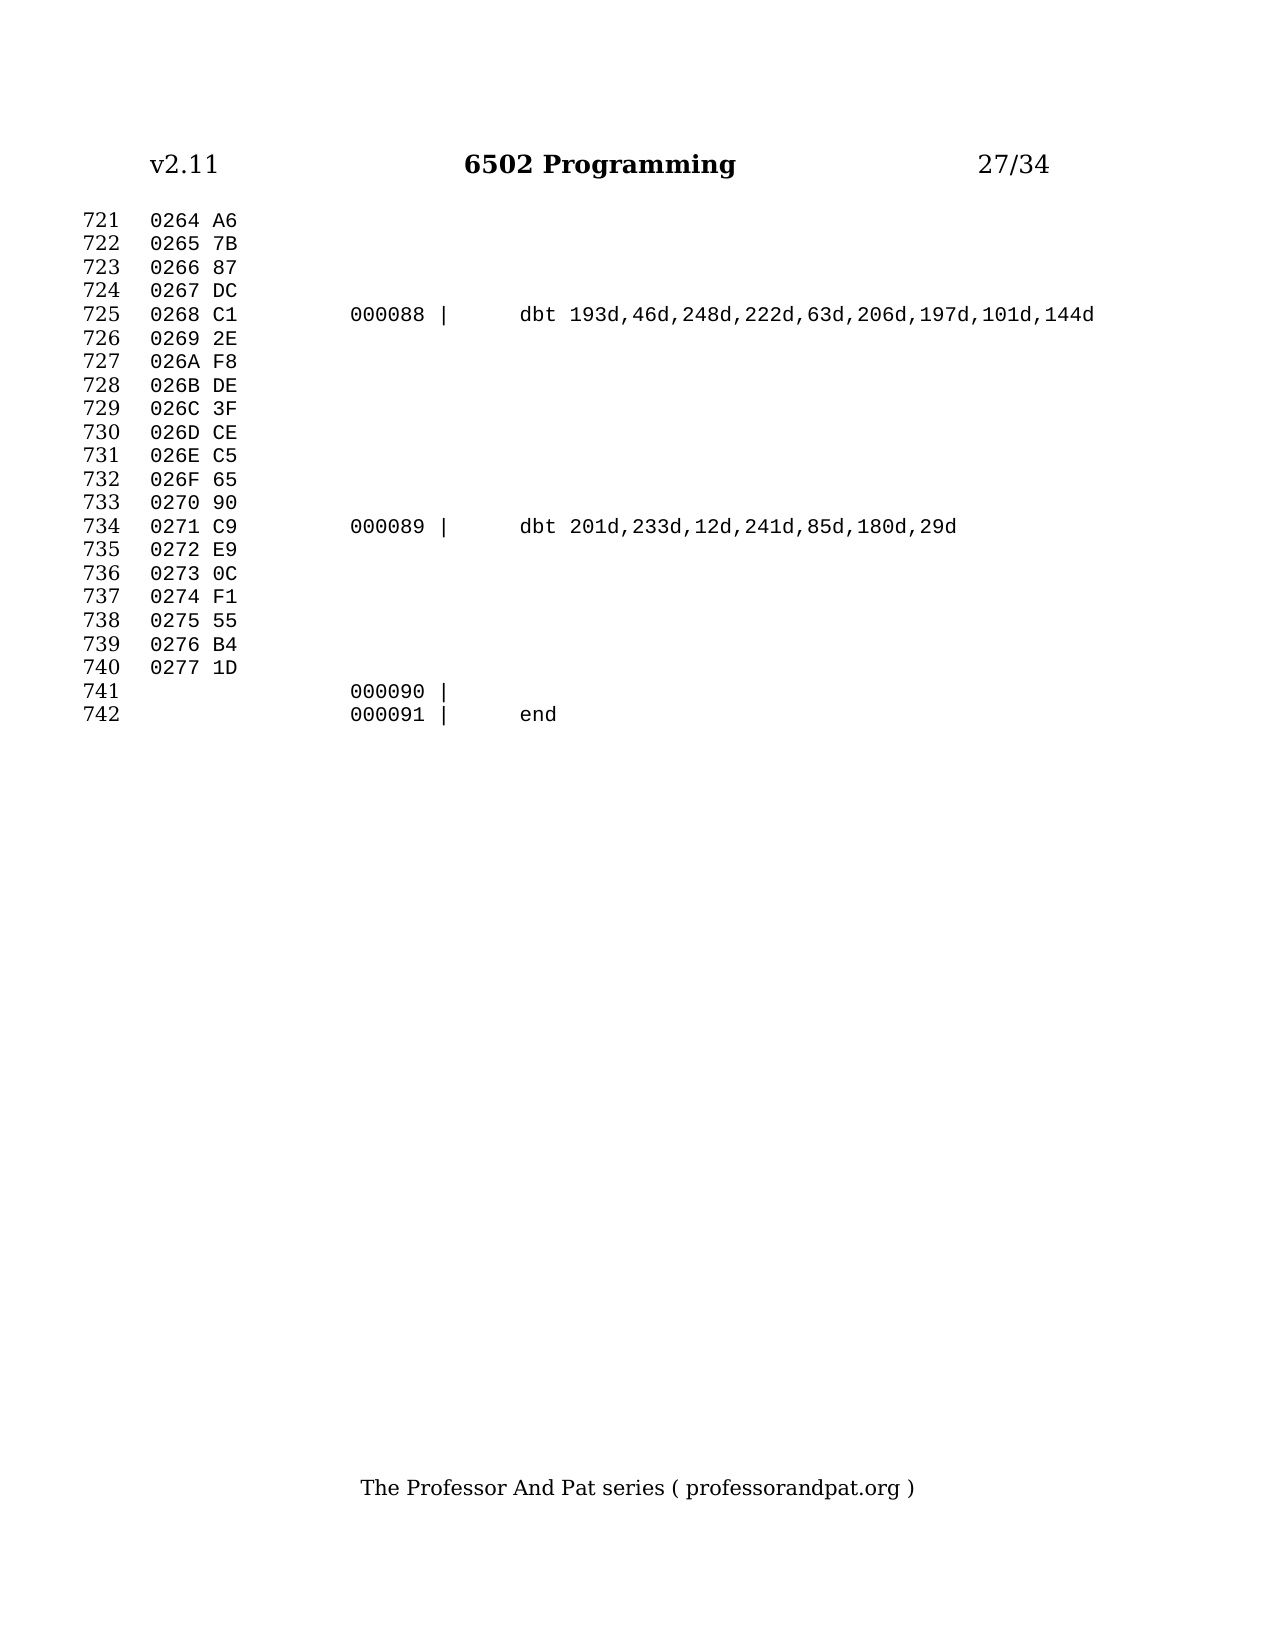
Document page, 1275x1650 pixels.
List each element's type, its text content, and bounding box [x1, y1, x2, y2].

text 0276 B4 [150, 634, 1125, 657]
text 026A F8 [150, 351, 1125, 375]
text 0268 C1 000088 | dbt 193d,46d,248d,222d,63d,206d,197d,101d,144d [150, 304, 1125, 328]
text 026F 65 [150, 469, 1125, 492]
text 026C 3F [150, 398, 1125, 422]
text 0272 E9 [150, 539, 1125, 563]
text 0277 1D [150, 657, 1125, 681]
text 0265 7B [150, 233, 1125, 257]
text 0270 90 [150, 492, 1125, 516]
text 0267 DC [150, 281, 1125, 304]
text 0273 0C [150, 563, 1125, 587]
text 0269 2E [150, 328, 1125, 351]
text 0275 55 [150, 610, 1125, 634]
text 026D CE [150, 422, 1125, 445]
text 0266 87 [150, 257, 1125, 281]
text 0271 C9 000089 | dbt 201d,233d,12d,241d,85d,180d,29d [150, 516, 1125, 539]
text 000091 | end [150, 704, 1125, 728]
text 0274 F1 [150, 587, 1125, 610]
text 0264 A6 [150, 210, 1125, 233]
text 026E C5 [150, 445, 1125, 469]
text 000090 | [150, 681, 1125, 704]
text 026B DE [150, 375, 1125, 398]
